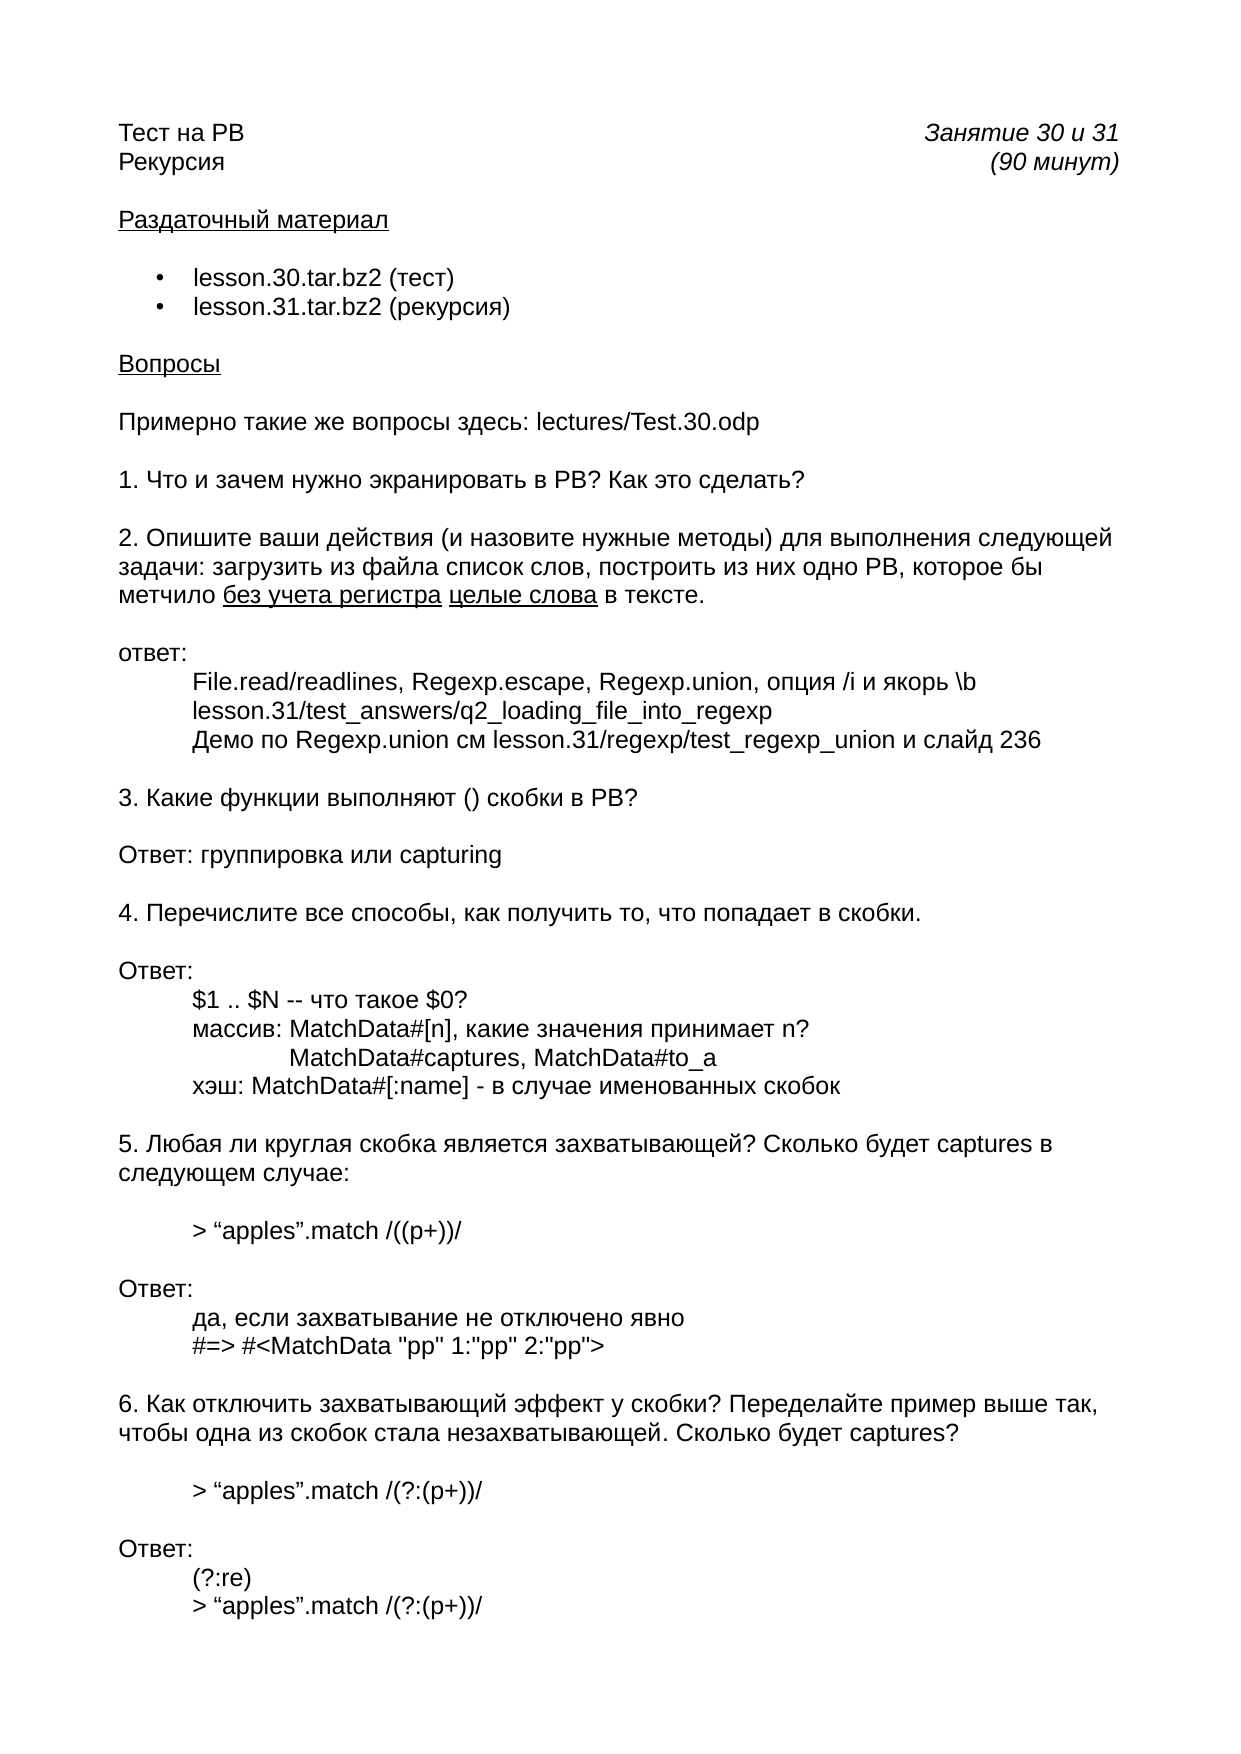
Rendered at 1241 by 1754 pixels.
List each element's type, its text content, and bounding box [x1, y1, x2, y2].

text > “apples”.match /(?:(p+))/ [118, 1591, 1122, 1620]
text массив: MatchData#[n], какие значения принимает n? [118, 1014, 1122, 1042]
text Ответ: группировка или capturing [118, 840, 1122, 869]
text 6. Как отключить захватывающий эффект у скобки? Переделайте пример выше так, чтобы одна из скобок стала незахватывающей. Сколько будет captures? [118, 1389, 1122, 1447]
text Ответ: [118, 1274, 1122, 1302]
text ответ: [118, 638, 1122, 667]
table_header Тест на РВ Рекурсия [118, 118, 758, 176]
text (?:re) [118, 1562, 1122, 1591]
table_header Занятие 30 и 31 (90 минут) [758, 118, 1122, 176]
text Демо по Regexp.union см lesson.31/regexp/test_regexp_union и слайд 236 [118, 724, 1122, 753]
text #=> #<MatchData "pp" 1:"pp" 2:"pp"> [118, 1331, 1122, 1360]
text > “apples”.match /((p+))/ [118, 1216, 1122, 1244]
text $1 .. $N -- что такое $0? [118, 985, 1122, 1014]
text MatchData#captures, MatchData#to_a [118, 1042, 1122, 1071]
text > “apples”.match /(?:(p+))/ [118, 1476, 1122, 1504]
text 1. Что и зачем нужно экранировать в РВ? Как это сделать? [118, 465, 1122, 494]
text да, если захватывание не отключено явно [118, 1302, 1122, 1331]
list lesson.30.tar.bz2 (тест) [156, 263, 1122, 292]
text Раздаточный материал [118, 205, 1122, 233]
text Примерно такие же вопросы здесь: lectures/Test.30.odp [118, 407, 1122, 436]
text File.read/readlines, Regexp.escape, Regexp.union, опция /i и якорь \b [118, 667, 1122, 696]
text Ответ: [118, 956, 1122, 985]
list lesson.31.tar.bz2 (рекурсия) [156, 292, 1122, 320]
text 5. Любая ли круглая скобка является захватывающей? Сколько будет captures в следующем случае: [118, 1129, 1122, 1187]
text 4. Перечислите все способы, как получить то, что попадает в скобки. [118, 898, 1122, 927]
text 3. Какие функции выполняют () скобки в РВ? [118, 782, 1122, 811]
text 2. Опишите ваши действия (и назовите нужные методы) для выполнения следующей задачи: загрузить из файла список слов, построить из них одно РВ, которое бы метчило без учета регистра целые слова в тексте. [118, 523, 1122, 609]
text lesson.31/test_answers/q2_loading_file_into_regexp [118, 696, 1122, 724]
text Ответ: [118, 1534, 1122, 1562]
text хэш: MatchData#[:name] - в случае именованных скобок [118, 1071, 1122, 1100]
text Вопросы [118, 349, 1122, 378]
